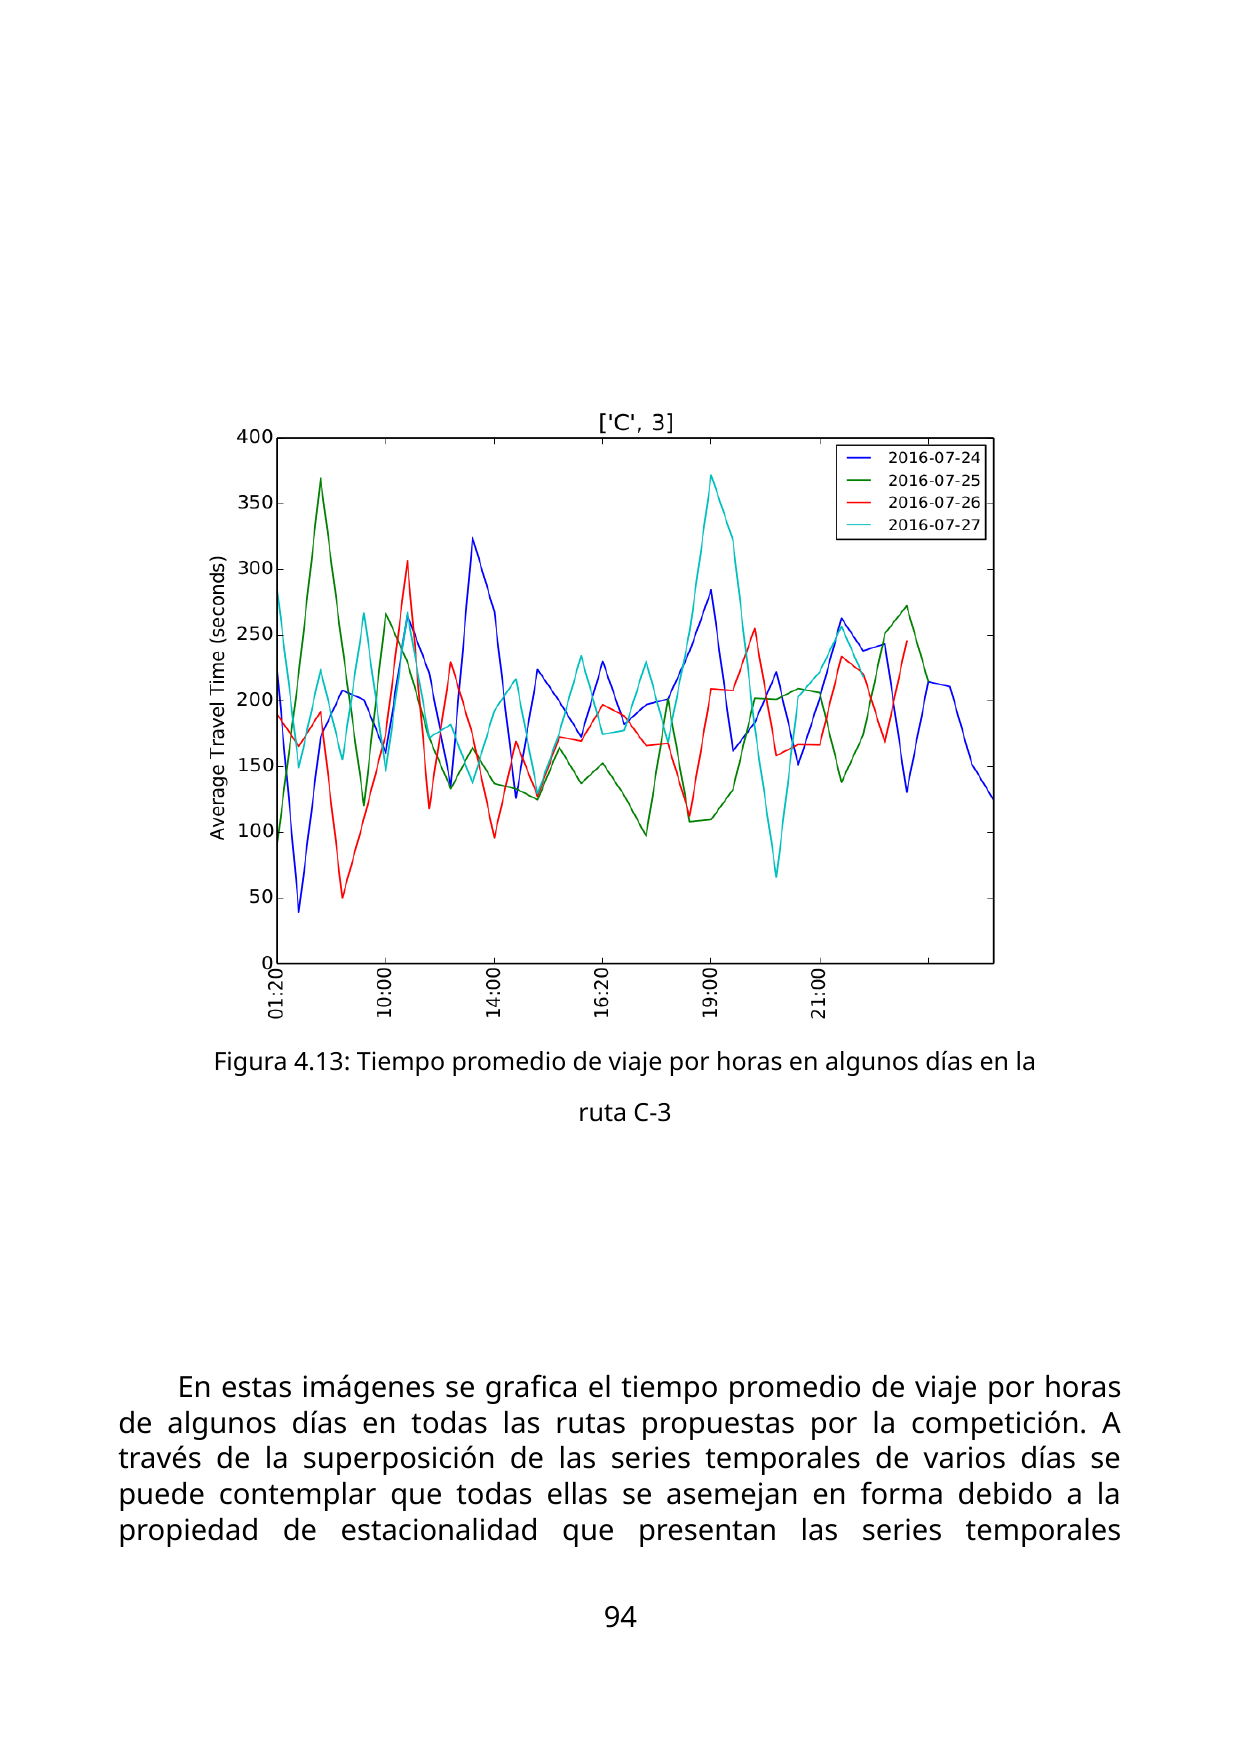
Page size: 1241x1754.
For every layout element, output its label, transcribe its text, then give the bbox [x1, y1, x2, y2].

picture [187, 391, 1019, 1027]
text Figura 4.13: Tiempo promedio de viaje por horas en algunos días en la ruta C-3 [209, 1027, 1040, 1129]
text En estas imágenes se grafica el tiempo promedio de viaje por horas de algunos días en todas las rutas propuestas por la competición. A través de la superposición de las series temporales de varios días se puede contemplar que todas ellas se asemejan en forma debido a la propiedad de estacionalidad que presentan las series temporales [118, 1366, 1122, 1549]
